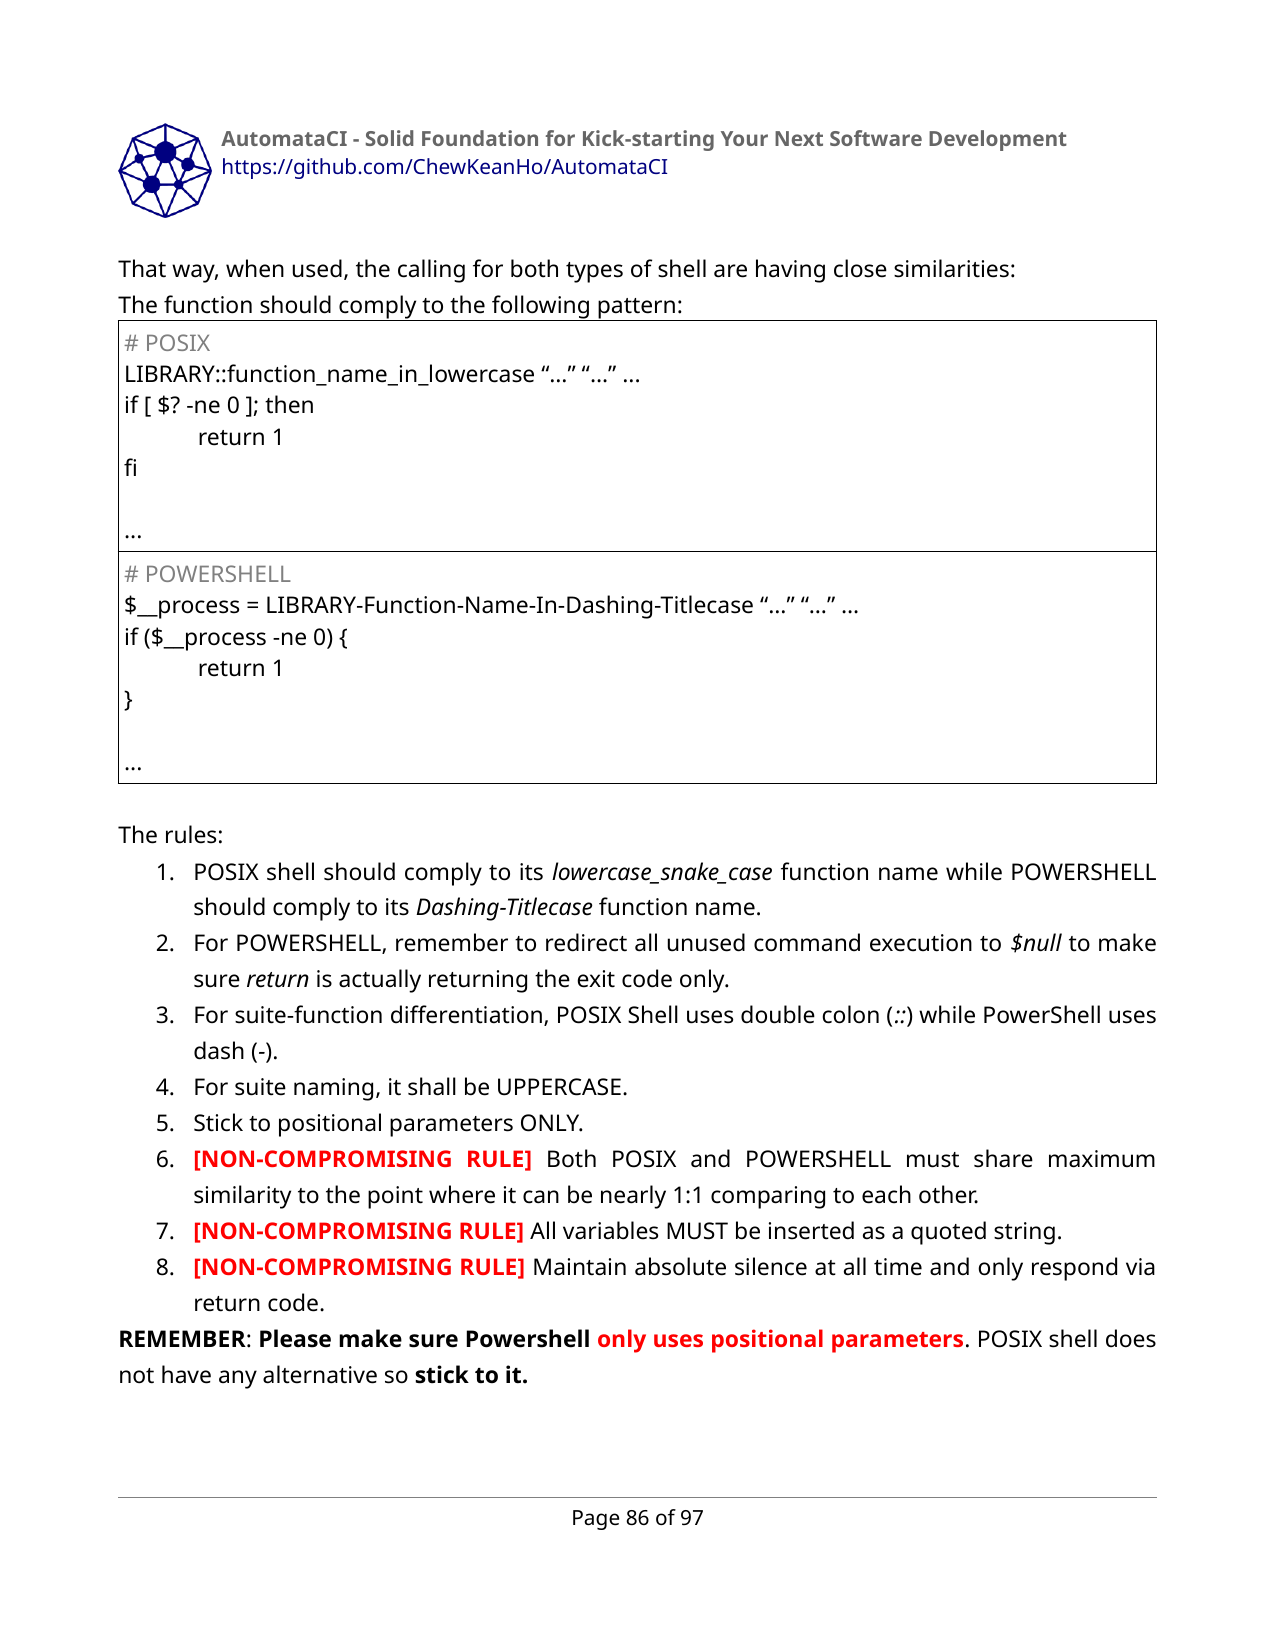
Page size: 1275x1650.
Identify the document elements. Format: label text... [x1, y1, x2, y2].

text That way, when used, the calling for both types of shell are having close similarities: [118, 253, 1157, 284]
list For POWERSHELL, remember to redirect all unused command execution to $null to make sure return is actually returning the exit code only. [156, 927, 1157, 994]
list [NON-COMPROMISING RULE] Both POSIX and POWERSHELL must share maximum similarity to the point where it can be nearly 1:1 comparing to each other. [156, 1143, 1157, 1210]
table_cell # POWERSHELL $__process = LIBRARY-Function-Name-In-Dashing-Titlecase “…” “…” … if ($__process -ne 0) { return 1 } ... [119, 552, 1156, 782]
list For suite-function differentiation, POSIX Shell uses double colon (::) while PowerShell uses dash (-). [156, 999, 1157, 1066]
list POSIX shell should comply to its lowercase_snake_case function name while POWERSHELL should comply to its Dashing-Titlecase function name. [156, 855, 1157, 923]
list For suite naming, it shall be UPPERCASE. [156, 1071, 1157, 1102]
table_header # POSIX LIBRARY::function_name_in_lowercase “…” “…” ... if [ $? -ne 0 ]; then return 1 fi ... [119, 321, 1156, 551]
picture [118, 123, 212, 218]
list [NON-COMPROMISING RULE] All variables MUST be inserted as a quoted string. [156, 1215, 1157, 1246]
list [NON-COMPROMISING RULE] Maintain absolute silence at all time and only respond via return code. [156, 1251, 1157, 1318]
text REMEMBER: Please make sure Powershell only uses positional parameters. POSIX shell does not have any alternative so stick to it. [118, 1323, 1157, 1390]
text The rules: [118, 819, 1157, 851]
list Stick to positional parameters ONLY. [156, 1107, 1157, 1138]
text The function should comply to the following pattern: [118, 289, 1157, 320]
